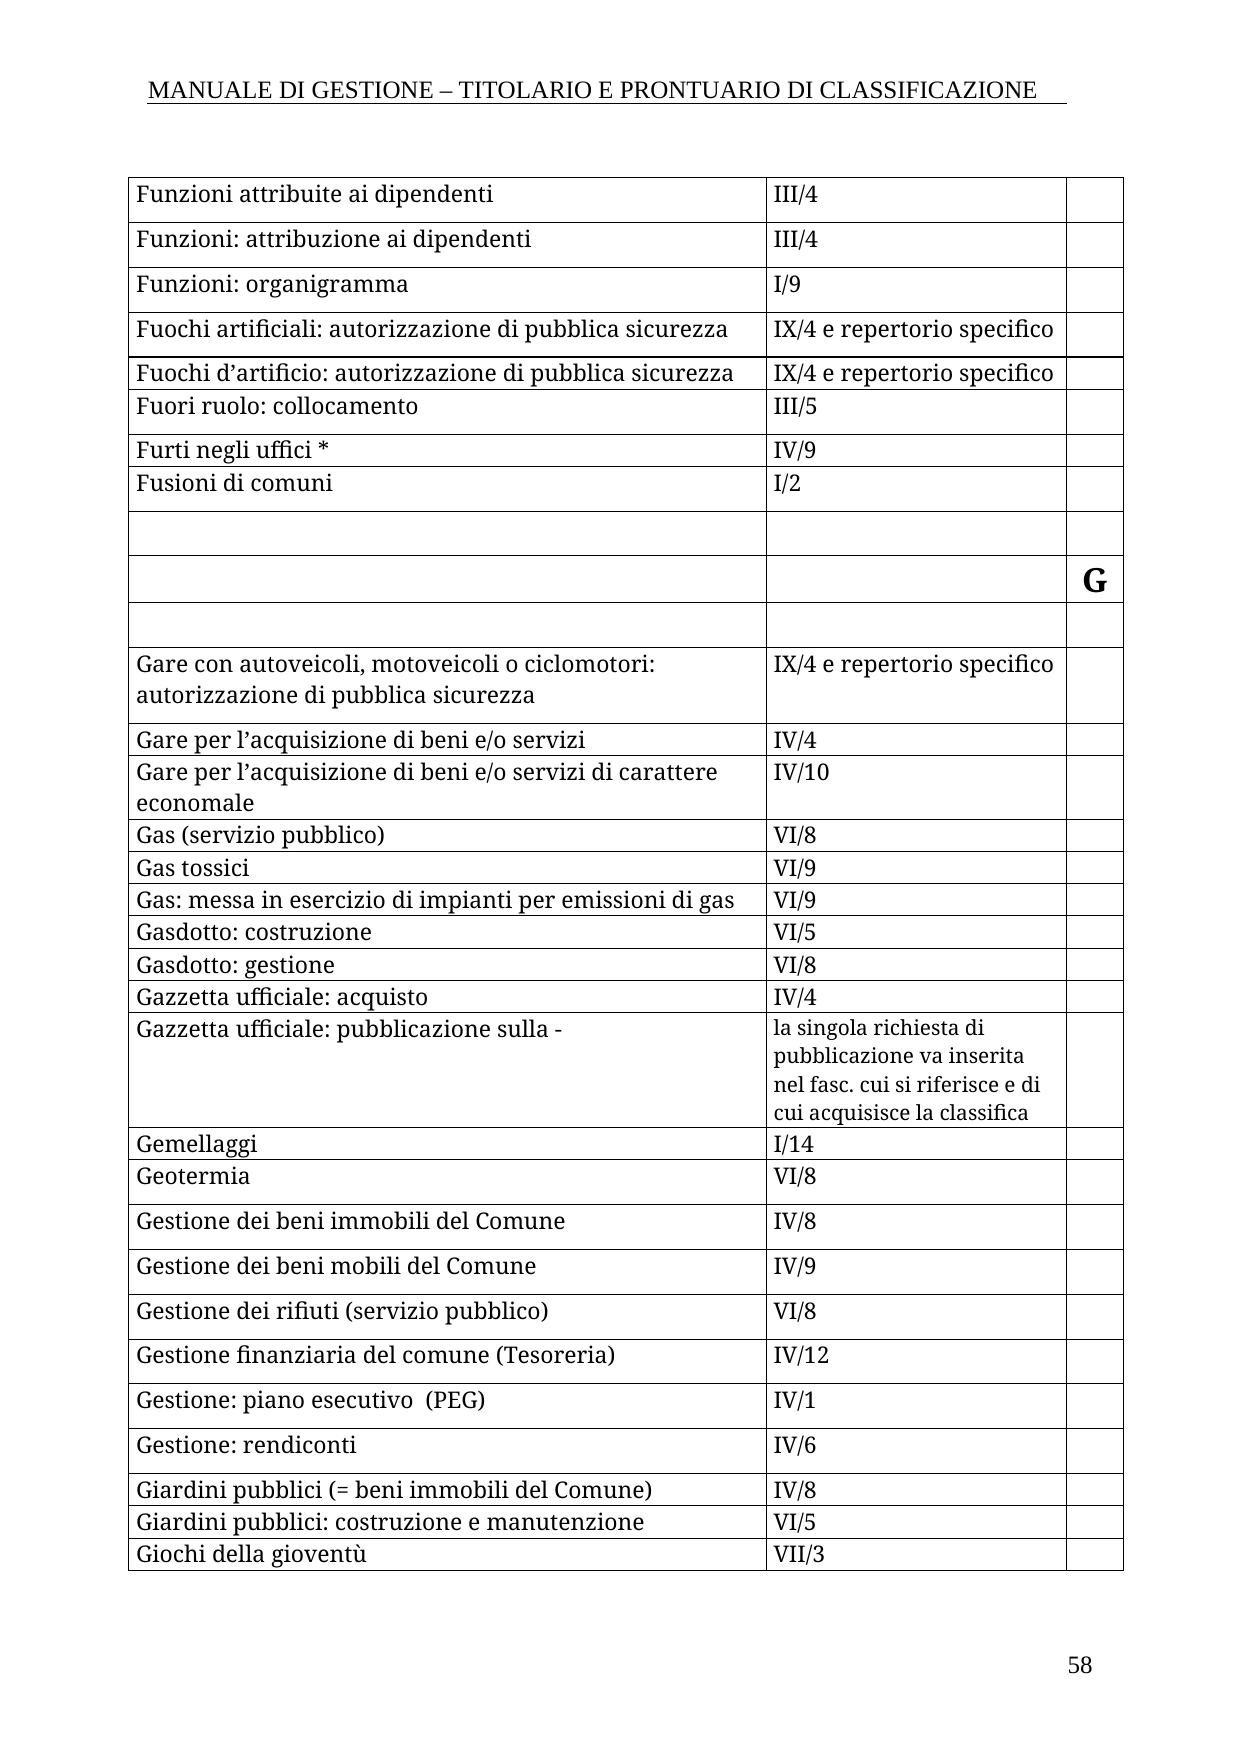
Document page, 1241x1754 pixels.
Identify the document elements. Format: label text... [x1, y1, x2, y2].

table_cell Giochi della gioventù [129, 1539, 766, 1570]
table_cell Gare per l’acquisizione di beni e/o servizi [129, 724, 766, 755]
table_cell IX/4 e repertorio specifico [767, 313, 1066, 356]
table_cell Funzioni: organigramma [129, 268, 766, 312]
table_cell Funzioni attribuite ai dipendenti [129, 178, 766, 222]
table_cell [767, 512, 1066, 555]
table_cell IV/4 [767, 724, 1066, 755]
table_cell [1067, 1506, 1123, 1537]
table_cell [1067, 724, 1123, 755]
table_cell [1067, 648, 1123, 723]
table_cell IV/8 [767, 1205, 1066, 1249]
table_cell [1067, 268, 1123, 312]
table_cell Gemellaggi [129, 1128, 766, 1159]
table_cell [767, 556, 1066, 602]
table_cell [1067, 512, 1123, 555]
table_cell [1067, 313, 1123, 356]
table_cell [1067, 756, 1123, 818]
table_cell VI/8 [767, 1295, 1066, 1338]
table_cell [1067, 1340, 1123, 1383]
table_cell [1067, 916, 1123, 948]
table_cell VI/8 [767, 949, 1066, 980]
table_cell Fuori ruolo: collocamento [129, 390, 766, 433]
table_cell [1067, 603, 1123, 647]
table_cell [1067, 223, 1123, 267]
table_cell Gare con autoveicoli, motoveicoli o ciclomotori: autorizzazione di pubblica sicurezza [129, 648, 766, 723]
table_cell la singola richiesta di pubblicazione va inserita nel fasc. cui si riferisce e di cui acquisisce la classifica [767, 1013, 1066, 1127]
table_cell Geotermia [129, 1160, 766, 1204]
table_cell IV/10 [767, 756, 1066, 818]
table_cell [1067, 1429, 1123, 1473]
table_cell [1067, 1205, 1123, 1249]
table_cell IV/1 [767, 1384, 1066, 1428]
table_cell [1067, 178, 1123, 222]
table_cell [1067, 467, 1123, 511]
table_cell G [1067, 556, 1123, 602]
table_cell [1067, 358, 1123, 389]
table_cell [1067, 852, 1123, 883]
table_cell Gestione dei beni immobili del Comune [129, 1205, 766, 1249]
table_cell VII/3 [767, 1539, 1066, 1570]
table_cell I/2 [767, 467, 1066, 511]
table_cell Fuochi d’artificio: autorizzazione di pubblica sicurezza [129, 358, 766, 389]
table_cell Gare per l’acquisizione di beni e/o servizi di carattere economale [129, 756, 766, 818]
table_cell I/9 [767, 268, 1066, 312]
table_cell Gazzetta ufficiale: acquisto [129, 981, 766, 1012]
table_cell VI/8 [767, 1160, 1066, 1204]
table_cell [1067, 390, 1123, 433]
table_cell Furti negli uffici * [129, 435, 766, 466]
table_cell [129, 603, 766, 647]
table_cell Gasdotto: costruzione [129, 916, 766, 948]
table_cell Gestione: piano esecutivo (PEG) [129, 1384, 766, 1428]
table_cell [1067, 1013, 1123, 1127]
table_cell [1067, 884, 1123, 915]
table_cell Giardini pubblici: costruzione e manutenzione [129, 1506, 766, 1537]
table_cell Giardini pubblici (= beni immobili del Comune) [129, 1474, 766, 1505]
table_cell Gas tossici [129, 852, 766, 883]
table_cell III/4 [767, 223, 1066, 267]
table_cell [1067, 1474, 1123, 1505]
table_cell VI/5 [767, 916, 1066, 948]
table_cell [1067, 820, 1123, 851]
table_cell [767, 603, 1066, 647]
table_cell IV/9 [767, 435, 1066, 466]
table_cell IV/9 [767, 1250, 1066, 1294]
table_cell III/4 [767, 178, 1066, 222]
table_cell [1067, 1250, 1123, 1294]
table_cell [1067, 435, 1123, 466]
table_cell Gestione dei rifiuti (servizio pubblico) [129, 1295, 766, 1338]
table_cell VI/8 [767, 820, 1066, 851]
table_cell [1067, 949, 1123, 980]
table_cell IX/4 e repertorio specifico [767, 358, 1066, 389]
table_cell [1067, 1160, 1123, 1204]
table_cell VI/9 [767, 852, 1066, 883]
table_cell IV/8 [767, 1474, 1066, 1505]
table_cell IV/12 [767, 1340, 1066, 1383]
table_cell VI/9 [767, 884, 1066, 915]
table_cell [1067, 981, 1123, 1012]
table_cell IV/4 [767, 981, 1066, 1012]
table_cell Gestione: rendiconti [129, 1429, 766, 1473]
table_cell Fusioni di comuni [129, 467, 766, 511]
table_cell IV/6 [767, 1429, 1066, 1473]
table_cell [129, 512, 766, 555]
table_cell [129, 556, 766, 602]
table_cell Gas (servizio pubblico) [129, 820, 766, 851]
table_cell Gazzetta ufficiale: pubblicazione sulla - [129, 1013, 766, 1127]
table_cell Gestione dei beni mobili del Comune [129, 1250, 766, 1294]
table_cell [1067, 1384, 1123, 1428]
table_cell [1067, 1128, 1123, 1159]
table_cell Fuochi artificiali: autorizzazione di pubblica sicurezza [129, 313, 766, 356]
table_cell Gasdotto: gestione [129, 949, 766, 980]
table_cell [1067, 1539, 1123, 1570]
table_cell Gestione finanziaria del comune (Tesoreria) [129, 1340, 766, 1383]
table_cell [1067, 1295, 1123, 1338]
table_cell Gas: messa in esercizio di impianti per emissioni di gas [129, 884, 766, 915]
table_cell I/14 [767, 1128, 1066, 1159]
table_cell VI/5 [767, 1506, 1066, 1537]
table_cell III/5 [767, 390, 1066, 433]
table_cell Funzioni: attribuzione ai dipendenti [129, 223, 766, 267]
table_cell IX/4 e repertorio specifico [767, 648, 1066, 723]
